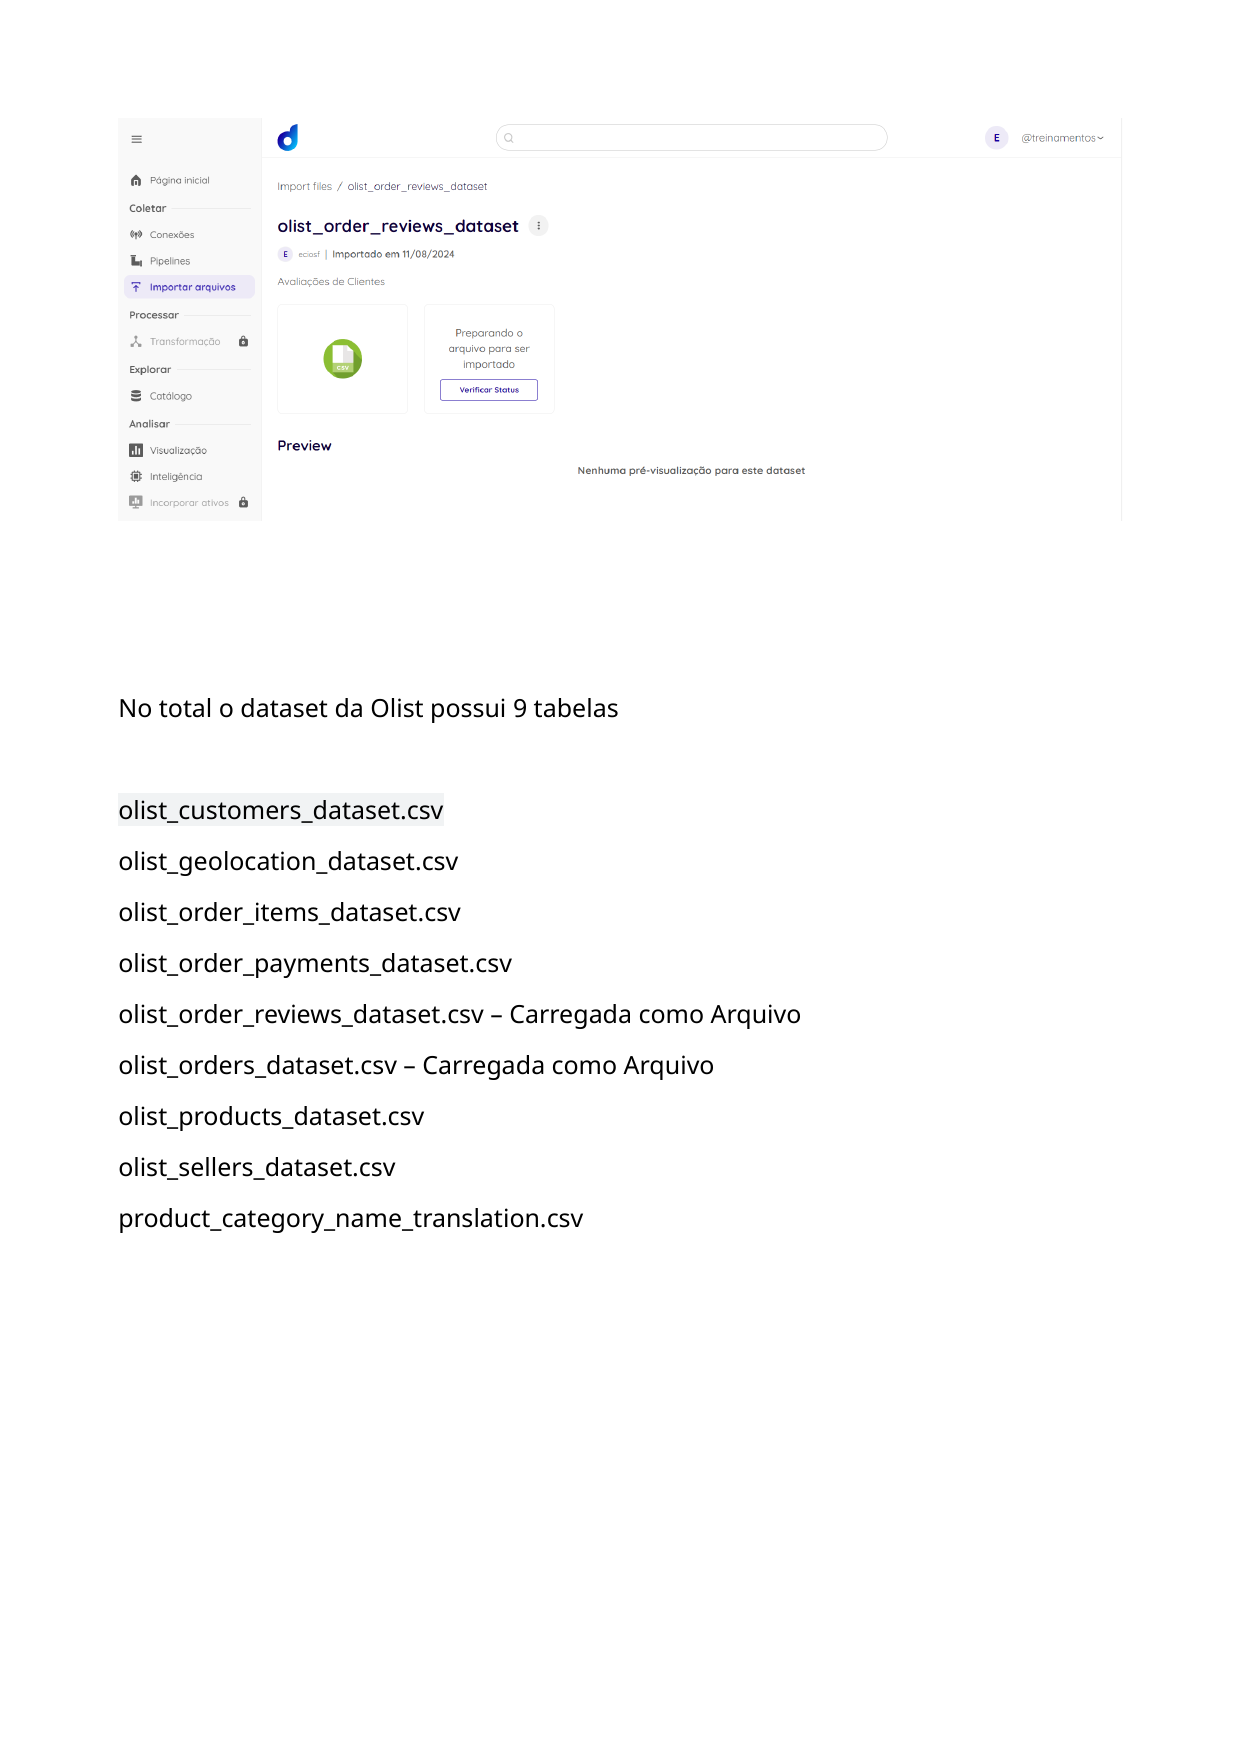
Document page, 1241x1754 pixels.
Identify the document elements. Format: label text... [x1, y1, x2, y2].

list olist_products_dataset.csv [118, 1099, 1116, 1133]
text olist_customers_dataset.csv [118, 792, 1122, 826]
list product_category_name_translation.csv [118, 1201, 1116, 1235]
picture [118, 118, 1123, 521]
text No total o dataset da Olist possui 9 tabelas [118, 521, 1122, 724]
list olist_orders_dataset.csv – Carregada como Arquivo [118, 1048, 1116, 1082]
list olist_order_payments_dataset.csv [118, 946, 1116, 979]
list olist_order_reviews_dataset.csv – Carregada como Arquivo [118, 997, 1116, 1031]
list olist_sellers_dataset.csv [118, 1150, 1116, 1184]
list olist_order_items_dataset.csv [118, 894, 1116, 928]
list olist_geolocation_dataset.csv [118, 843, 1116, 877]
